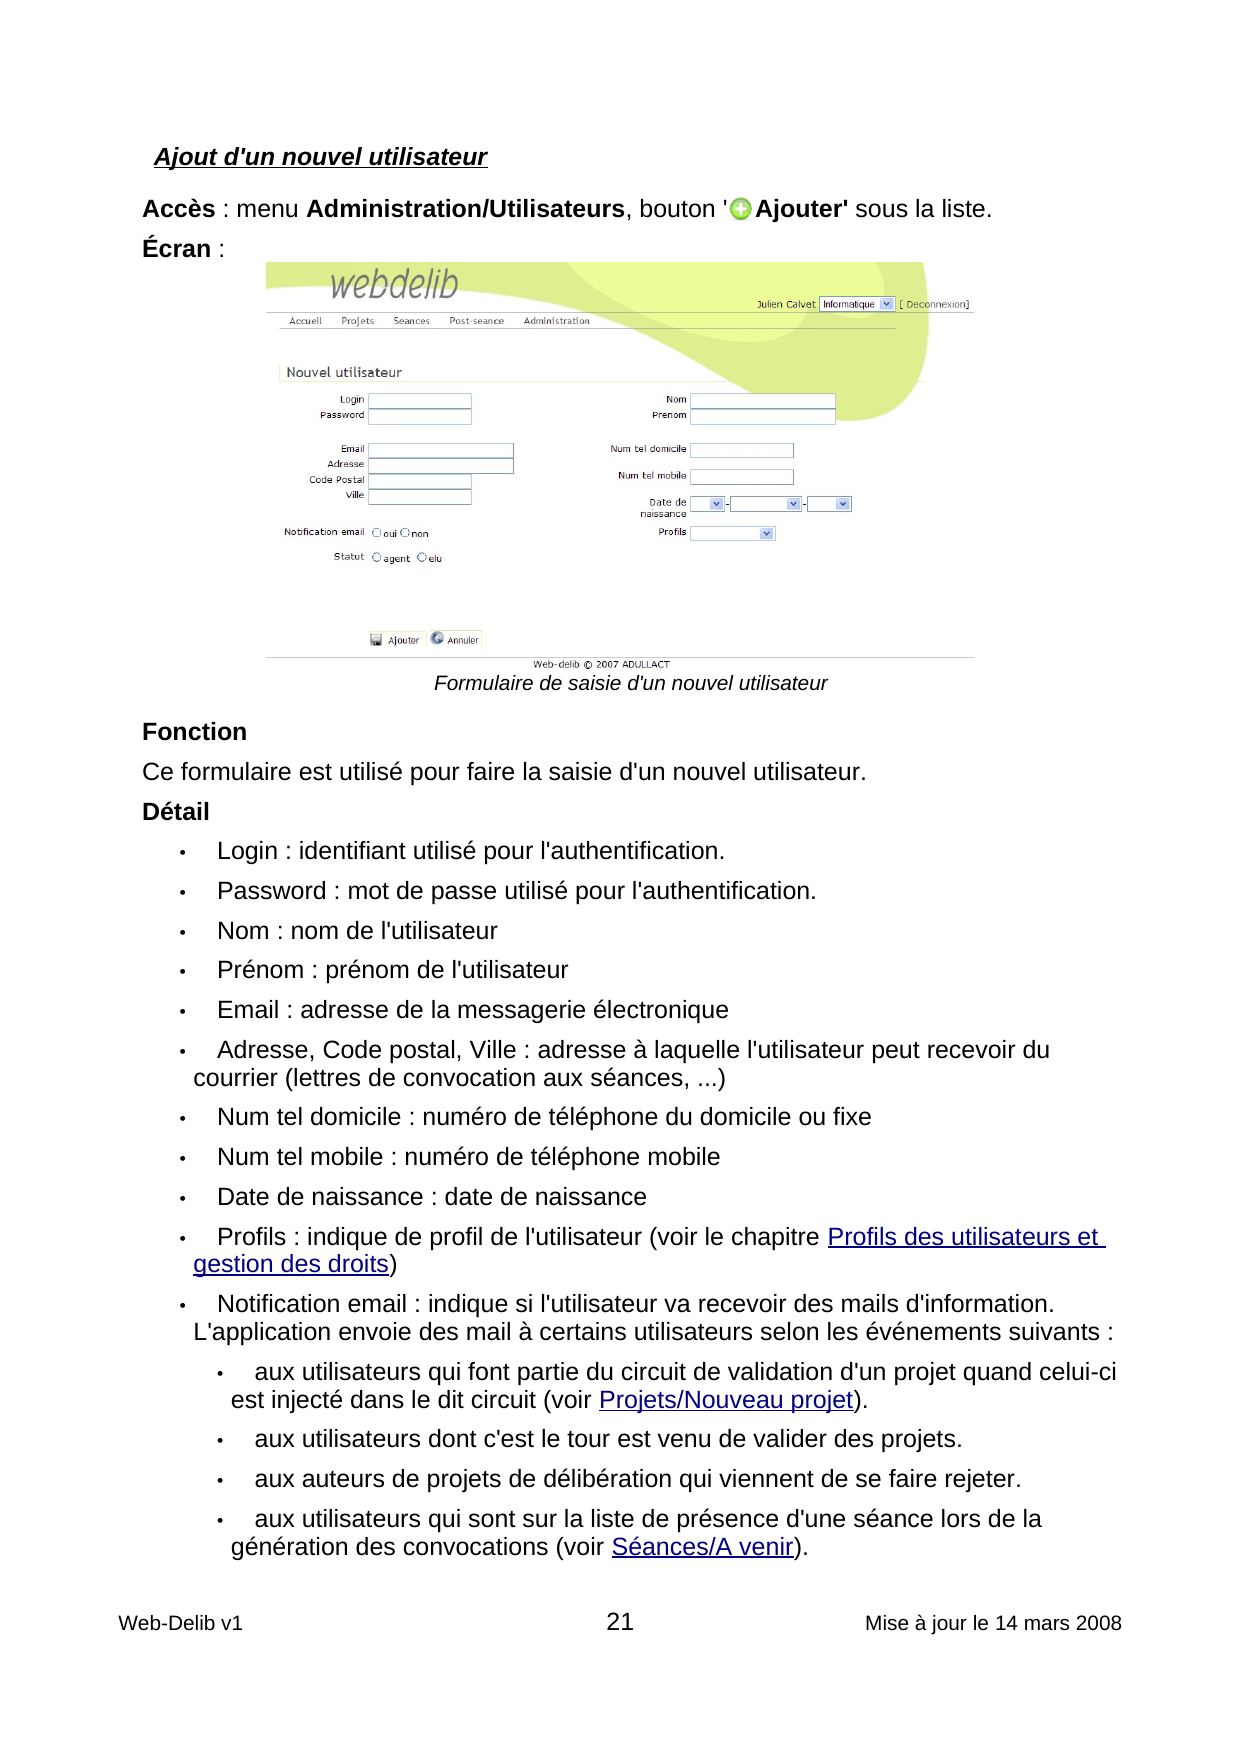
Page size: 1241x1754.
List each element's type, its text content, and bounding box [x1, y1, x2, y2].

text Ce formulaire est utilisé pour faire la saisie d'un nouvel utilisateur. [118, 758, 1122, 786]
list Email : adresse de la messagerie électronique [156, 996, 1122, 1024]
picture [265, 262, 975, 672]
picture [728, 196, 753, 221]
text Écran : [118, 235, 1122, 263]
list Login : identifiant utilisé pour l'authentification. [156, 837, 1122, 865]
text Fonction [118, 718, 1122, 746]
list Profils : indique de profil de l'utilisateur (voir le chapitre Profils des utilisateurs et gestion des droits) [156, 1222, 1122, 1278]
list Prénom : prénom de l'utilisateur [156, 956, 1122, 984]
list aux utilisateurs dont c'est le tour est venu de valider des projets. [193, 1425, 1122, 1453]
list Nom : nom de l'utilisateur [156, 917, 1122, 944]
list Num tel domicile : numéro de téléphone du domicile ou fixe [156, 1103, 1122, 1131]
text Détail [118, 797, 1122, 825]
list aux utilisateurs qui font partie du circuit de validation d'un projet quand celui-ci est injecté dans le dit circuit (voir Projets/Nouveau projet). [193, 1357, 1122, 1413]
subtitle Ajout d'un nouvel utilisateur [118, 143, 1122, 171]
list Notification email : indique si l'utilisateur va recevoir des mails d'information. L'application envoie des mail à certains utilisateurs selon les événements suivants : [156, 1290, 1122, 1346]
text Formulaire de saisie d'un nouvel utilisateur [118, 672, 1122, 694]
list Adresse, Code postal, Ville : adresse à laquelle l'utilisateur peut recevoir du courrier (lettres de convocation aux séances, ...) [156, 1036, 1122, 1091]
list Password : mot de passe utilisé pour l'authentification. [156, 877, 1122, 905]
list aux utilisateurs qui sont sur la liste de présence d'une séance lors de la génération des convocations (voir Séances/A venir). [193, 1504, 1122, 1560]
text Accès : menu Administration/Utilisateurs, bouton 'Ajouter' sous la liste. [118, 195, 1122, 223]
list Num tel mobile : numéro de téléphone mobile [156, 1143, 1122, 1171]
list aux auteurs de projets de délibération qui viennent de se faire rejeter. [193, 1465, 1122, 1493]
list Date de naissance : date de naissance [156, 1183, 1122, 1211]
